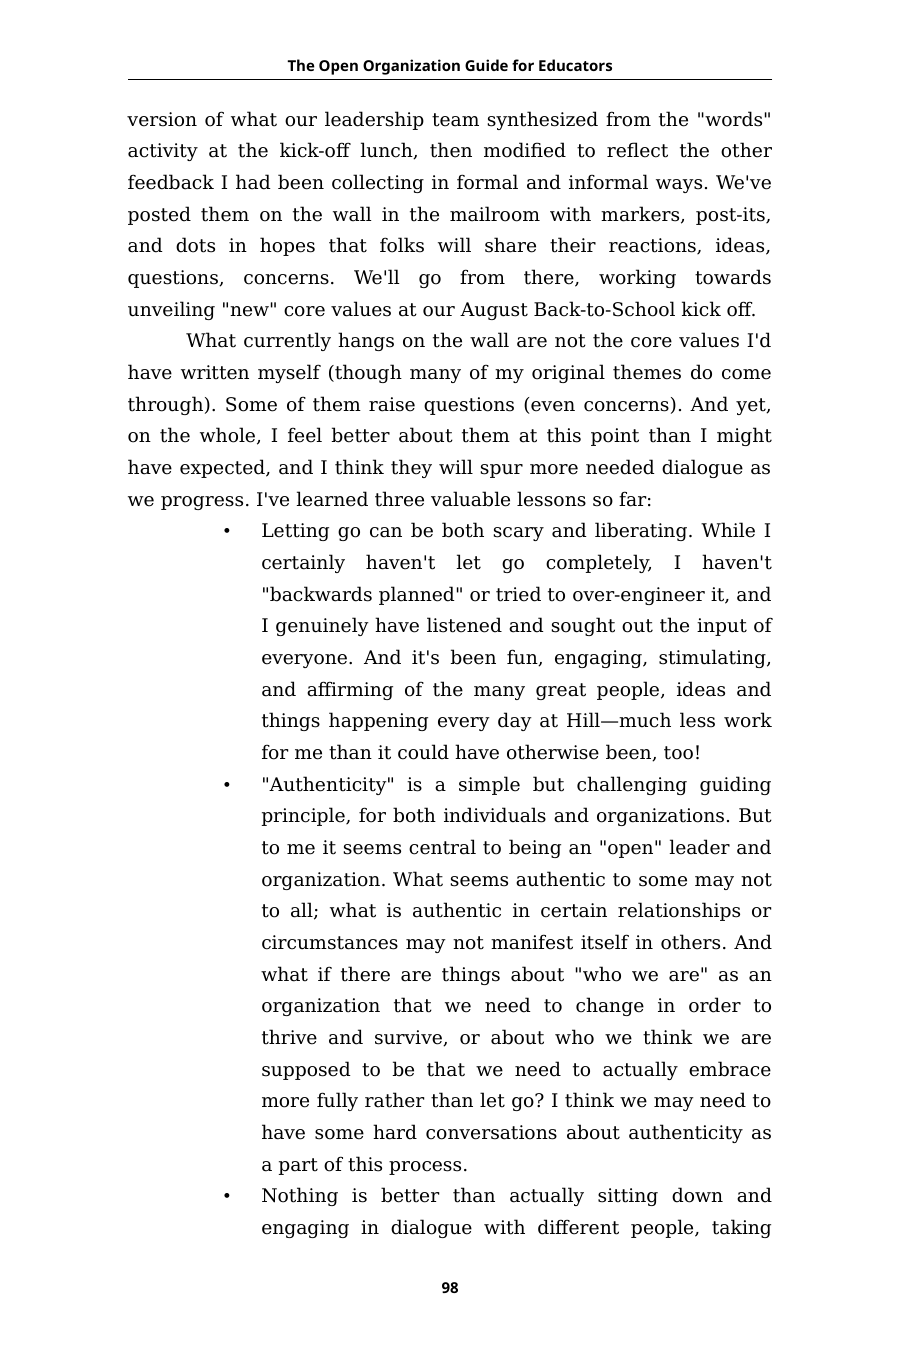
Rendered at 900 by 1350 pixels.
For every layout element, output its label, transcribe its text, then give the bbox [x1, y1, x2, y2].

list "Authenticity" is a simple but challenging guiding principle, for both individuals and organizations. But to me it seems central to being an "open" leader and organization. What seems authentic to some may not to all; what is authentic in certain relationships or circumstances may not manifest itself in others. And what if there are things about "who we are" as an organization that we need to change in order to thrive and survive, or about who we think we are supposed to be that we need to actually embrace more fully rather than let go? I think we may need to have some hard conversations about authenticity as a part of this process. [223, 774, 772, 1176]
list Letting go can be both scary and liberating. While I certainly haven't let go completely, I haven't "backwards planned" or tried to over-engineer it, and I genuinely have listened and sought out the input of everyone. And it's been fun, engaging, stimulating, and affirming of the many great people, ideas and things happening every day at Hill—much less work for me than it could have otherwise been, too! [223, 520, 772, 764]
list Nothing is better than actually sitting down and engaging in dialogue with different people, taking [223, 1185, 772, 1239]
text What currently hangs on the wall are not the core values I'd have written myself (though many of my original themes do come through). Some of them raise questions (even concerns). And yet, on the whole, I feel better about them at this point than I might have expected, and I think they will spur more needed dialogue as we progress. I've learned three valuable lessons so far: [127, 330, 772, 511]
text version of what our leadership team synthesized from the "words" activity at the kick-off lunch, then modified to reflect the other feedback I had been collecting in formal and informal ways. We've posted them on the wall in the mailroom with markers, post-its, and dots in hopes that folks will share their reactions, ideas, questions, concerns. We'll go from there, working towards unveiling "new" core values at our August Back-to-School kick off. [127, 109, 772, 321]
